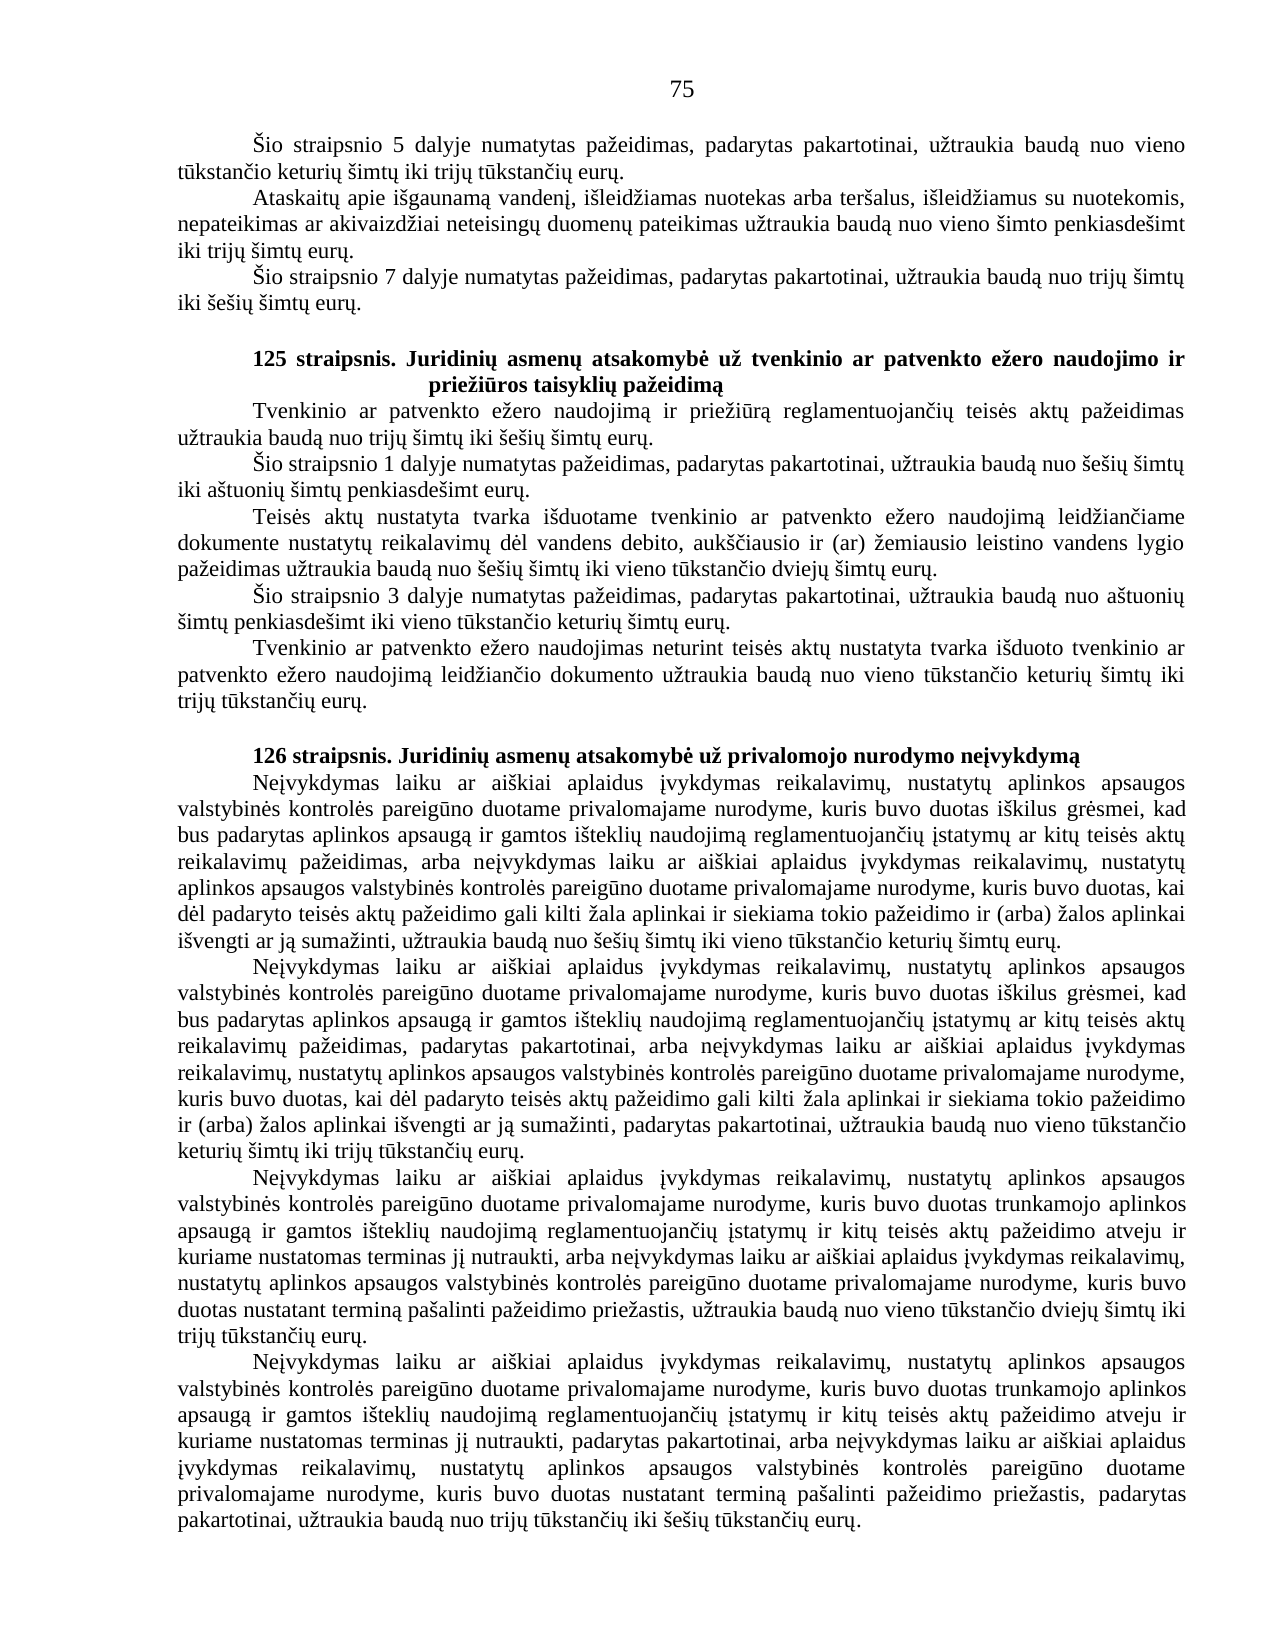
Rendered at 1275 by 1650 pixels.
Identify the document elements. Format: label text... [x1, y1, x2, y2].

text Ataskaitų apie išgaunamą vandenį, išleidžiamas nuotekas arba teršalus, išleidžiamus su nuotekomis, nepateikimas ar akivaizdžiai neteisingų duomenų pateikimas užtraukia baudą nuo vieno šimto penkiasdešimt iki trijų šimtų eurų. [177, 184, 1186, 263]
text Tvenkinio ar patvenkto ežero naudojimas neturint teisės aktų nustatyta tvarka išduoto tvenkinio ar patvenkto ežero naudojimą leidžiančio dokumento užtraukia baudą nuo vieno tūkstančio keturių šimtų iki trijų tūkstančių eurų. [177, 634, 1186, 713]
text 125 straipsnis. Juridinių asmenų atsakomybė už tvenkinio ar patvenkto ežero naudojimo ir priežiūros taisyklių pažeidimą [252, 344, 1186, 397]
text 126 straipsnis. Juridinių asmenų atsakomybė už privalomojo nurodymo neįvykdymą [252, 742, 1186, 769]
text Neįvykdymas laiku ar aiškiai aplaidus įvykdymas reikalavimų, nustatytų aplinkos apsaugos valstybinės kontrolės pareigūno duotame privalomajame nurodyme, kuris buvo duotas trunkamojo aplinkos apsaugą ir gamtos išteklių naudojimą reglamentuojančių įstatymų ir kitų teisės aktų pažeidimo atveju ir kuriame nustatomas terminas jį nutraukti, padarytas pakartotinai, arba neįvykdymas laiku ar aiškiai aplaidus įvykdymas reikalavimų, nustatytų aplinkos apsaugos valstybinės kontrolės pareigūno duotame privalomajame nurodyme, kuris buvo duotas nustatant terminą pašalinti pažeidimo priežastis, padarytas pakartotinai, užtraukia baudą nuo trijų tūkstančių iki šešių tūkstančių eurų. [177, 1348, 1186, 1533]
text Neįvykdymas laiku ar aiškiai aplaidus įvykdymas reikalavimų, nustatytų aplinkos apsaugos valstybinės kontrolės pareigūno duotame privalomajame nurodyme, kuris buvo duotas iškilus grėsmei, kad bus padarytas aplinkos apsaugą ir gamtos išteklių naudojimą reglamentuojančių įstatymų ar kitų teisės aktų reikalavimų pažeidimas, arba neįvykdymas laiku ar aiškiai aplaidus įvykdymas reikalavimų, nustatytų aplinkos apsaugos valstybinės kontrolės pareigūno duotame privalomajame nurodyme, kuris buvo duotas, kai dėl padaryto teisės aktų pažeidimo gali kilti žala aplinkai ir siekiama tokio pažeidimo ir (arba) žalos aplinkai išvengti ar ją sumažinti, užtraukia baudą nuo šešių šimtų iki vieno tūkstančio keturių šimtų eurų. [177, 769, 1186, 953]
text Teisės aktų nustatyta tvarka išduotame tvenkinio ar patvenkto ežero naudojimą leidžiančiame dokumente nustatytų reikalavimų dėl vandens debito, aukščiausio ir (ar) žemiausio leistino vandens lygio pažeidimas užtraukia baudą nuo šešių šimtų iki vieno tūkstančio dviejų šimtų eurų. [177, 503, 1186, 582]
text Šio straipsnio 5 dalyje numatytas pažeidimas, padarytas pakartotinai, užtraukia baudą nuo vieno tūkstančio keturių šimtų iki trijų tūkstančių eurų. [177, 131, 1186, 184]
text Šio straipsnio 3 dalyje numatytas pažeidimas, padarytas pakartotinai, užtraukia baudą nuo aštuonių šimtų penkiasdešimt iki vieno tūkstančio keturių šimtų eurų. [177, 582, 1186, 634]
text Neįvykdymas laiku ar aiškiai aplaidus įvykdymas reikalavimų, nustatytų aplinkos apsaugos valstybinės kontrolės pareigūno duotame privalomajame nurodyme, kuris buvo duotas iškilus grėsmei, kad bus padarytas aplinkos apsaugą ir gamtos išteklių naudojimą reglamentuojančių įstatymų ar kitų teisės aktų reikalavimų pažeidimas, padarytas pakartotinai, arba neįvykdymas laiku ar aiškiai aplaidus įvykdymas reikalavimų, nustatytų aplinkos apsaugos valstybinės kontrolės pareigūno duotame privalomajame nurodyme, kuris buvo duotas, kai dėl padaryto teisės aktų pažeidimo gali kilti žala aplinkai ir siekiama tokio pažeidimo ir (arba) žalos aplinkai išvengti ar ją sumažinti, padarytas pakartotinai, užtraukia baudą nuo vieno tūkstančio keturių šimtų iki trijų tūkstančių eurų. [177, 953, 1186, 1164]
text Šio straipsnio 7 dalyje numatytas pažeidimas, padarytas pakartotinai, užtraukia baudą nuo trijų šimtų iki šešių šimtų eurų. [177, 263, 1186, 316]
text Šio straipsnio 1 dalyje numatytas pažeidimas, padarytas pakartotinai, užtraukia baudą nuo šešių šimtų iki aštuonių šimtų penkiasdešimt eurų. [177, 450, 1186, 503]
text Tvenkinio ar patvenkto ežero naudojimą ir priežiūrą reglamentuojančių teisės aktų pažeidimas užtraukia baudą nuo trijų šimtų iki šešių šimtų eurų. [177, 397, 1186, 450]
text Neįvykdymas laiku ar aiškiai aplaidus įvykdymas reikalavimų, nustatytų aplinkos apsaugos valstybinės kontrolės pareigūno duotame privalomajame nurodyme, kuris buvo duotas trunkamojo aplinkos apsaugą ir gamtos išteklių naudojimą reglamentuojančių įstatymų ir kitų teisės aktų pažeidimo atveju ir kuriame nustatomas terminas jį nutraukti, arba neįvykdymas laiku ar aiškiai aplaidus įvykdymas reikalavimų, nustatytų aplinkos apsaugos valstybinės kontrolės pareigūno duotame privalomajame nurodyme, kuris buvo duotas nustatant terminą pašalinti pažeidimo priežastis, užtraukia baudą nuo vieno tūkstančio dviejų šimtų iki trijų tūkstančių eurų. [177, 1164, 1186, 1348]
